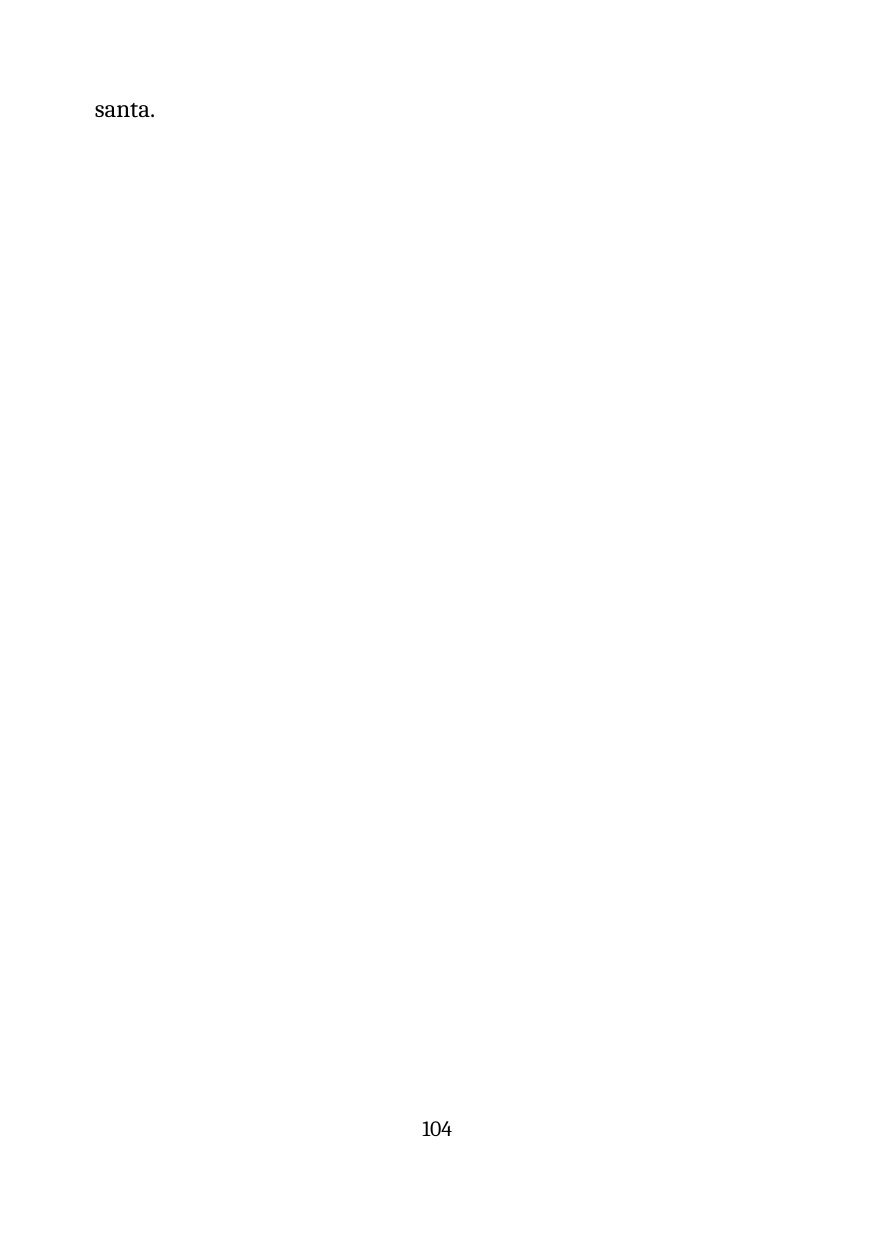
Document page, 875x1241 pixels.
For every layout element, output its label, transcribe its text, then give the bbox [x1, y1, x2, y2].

text santa. [94, 94, 779, 123]
